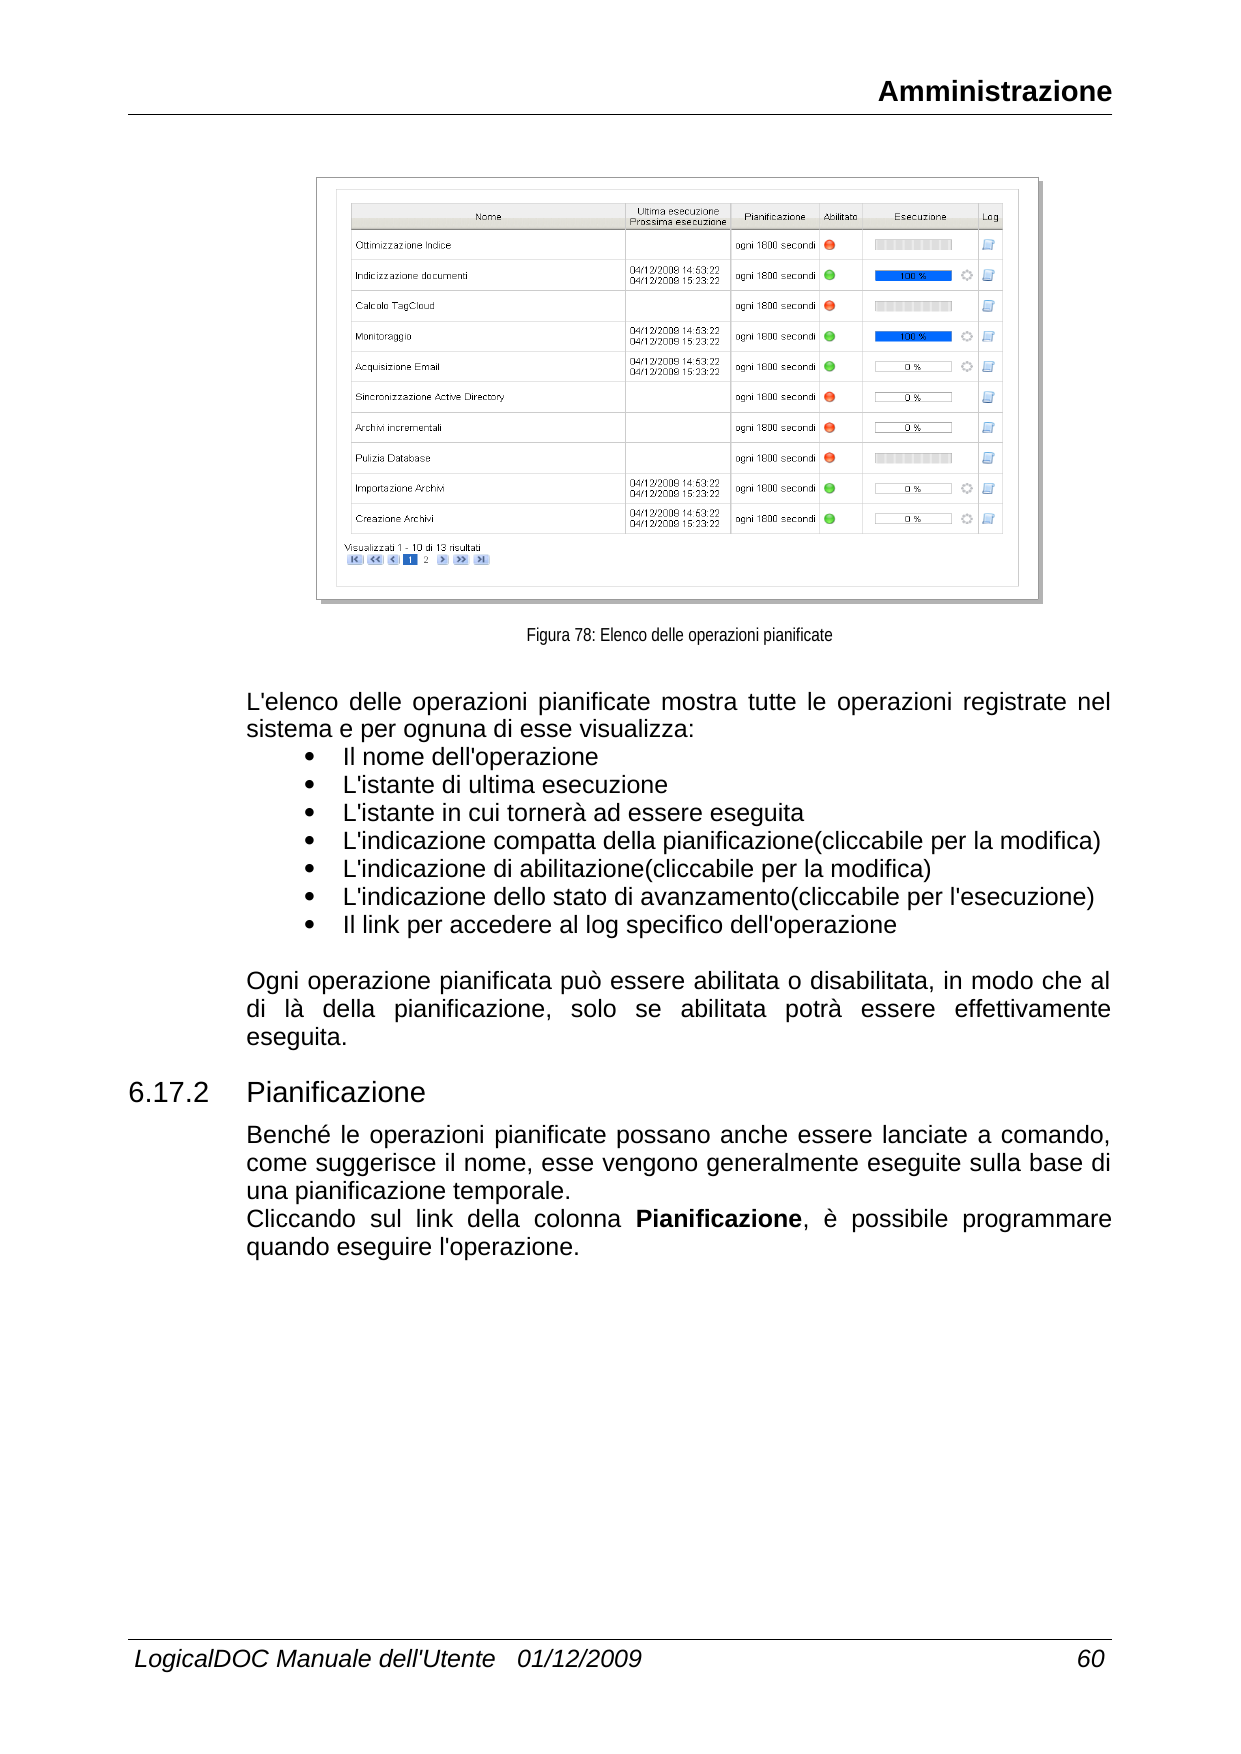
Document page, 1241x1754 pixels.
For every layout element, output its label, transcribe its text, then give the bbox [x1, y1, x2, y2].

list L'istante di ultima esecuzione [305, 771, 1112, 799]
text Benché le operazioni pianificate possano anche essere lanciate a comando, come suggerisce il nome, esse vengono generalmente eseguite sulla base di una pianificazione temporale. [246, 1121, 1112, 1204]
picture [332, 185, 1022, 590]
list Il link per accedere al log specifico dell'operazione [305, 911, 1112, 939]
list L'istante in cui tornerà ad essere eseguita [305, 799, 1112, 827]
text Figura 78: Elenco delle operazioni pianificate [310, 622, 1049, 645]
list L'indicazione compatta della pianificazione(cliccabile per la modifica) [305, 827, 1112, 855]
list Il nome dell'operazione [305, 743, 1112, 771]
list L'indicazione di abilitazione(cliccabile per la modifica) [305, 855, 1112, 883]
list L'indicazione dello stato di avanzamento(cliccabile per l'esecuzione) [305, 883, 1112, 911]
text L'elenco delle operazioni pianificate mostra tutte le operazioni registrate nel sistema e per ognuna di esse visualizza: [246, 687, 1112, 743]
subtitle Pianificazione [128, 1076, 1112, 1108]
text Cliccando sul link della colonna Pianificazione, è possibile programmare quando eseguire l'operazione. [246, 1204, 1112, 1260]
text Ogni operazione pianificata può essere abilitata o disabilitata, in modo che al di là della pianificazione, solo se abilitata potrà essere effettivamente eseguita. [246, 967, 1112, 1051]
